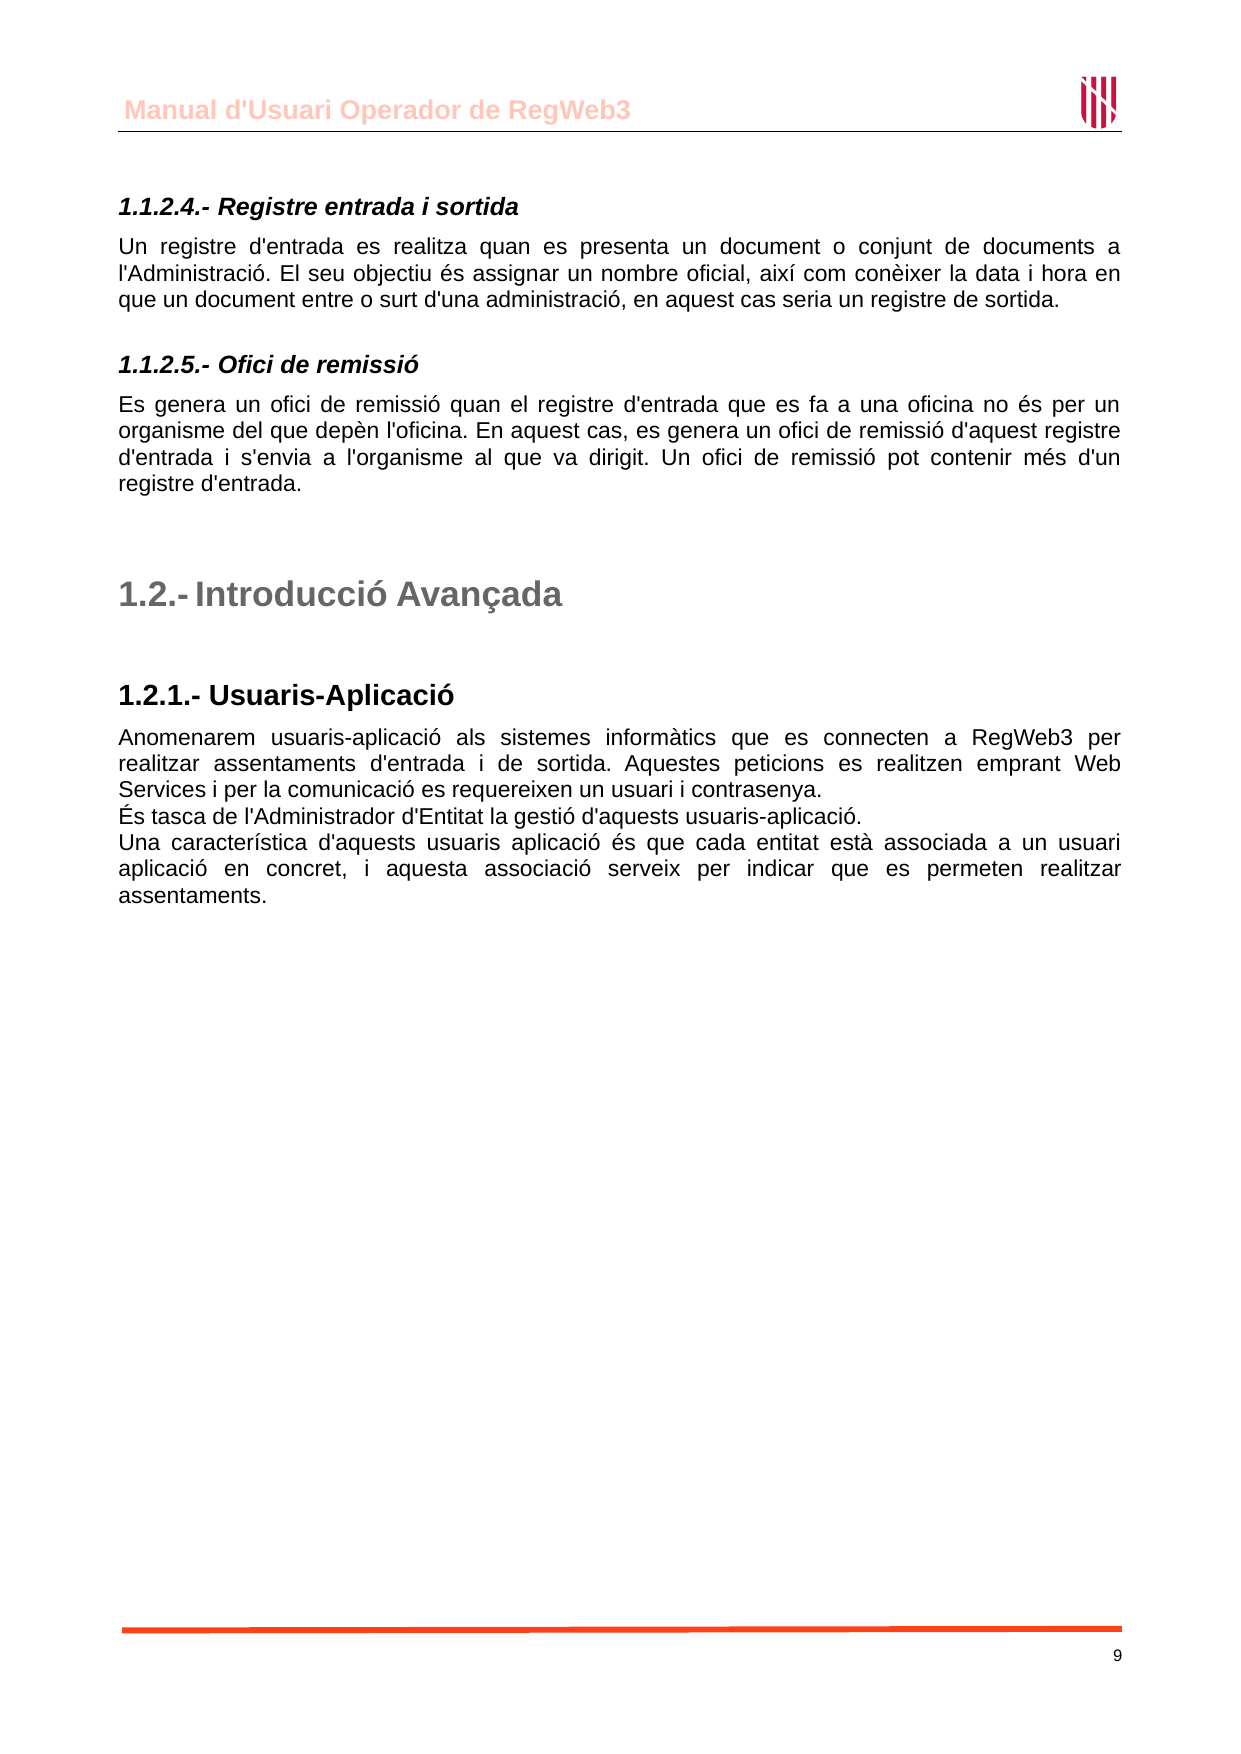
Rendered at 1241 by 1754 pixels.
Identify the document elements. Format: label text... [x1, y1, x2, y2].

text Anomenarem usuaris-aplicació als sistemes informàtics que es connecten a RegWeb3 per realitzar assentaments d'entrada i de sortida. Aquestes peticions es realitzen emprant Web Services i per la comunicació es requereixen un usuari i contrasenya. [118, 723, 1122, 803]
text És tasca de l'Administrador d'Entitat la gestió d'aquests usuaris-aplicació. [118, 803, 1122, 829]
text Una característica d'aquests usuaris aplicació és que cada entitat està associada a un usuari aplicació en concret, i aquesta associació serveix per indicar que es permeten realitzar assentaments. [118, 829, 1122, 908]
subtitle Usuaris-Aplicació [118, 677, 1122, 711]
subtitle Registre entrada i sortida [118, 192, 1122, 221]
subtitle Introducció Avançada [118, 573, 1122, 614]
subtitle Ofici de remissió [118, 350, 1122, 379]
text Es genera un ofici de remissió quan el registre d'entrada que es fa a una oficina no és per un organisme del que depèn l'oficina. En aquest cas, es genera un ofici de remissió d'aquest registre d'entrada i s'envia a l'organisme al que va dirigit. Un ofici de remissió pot contenir més d'un registre d'entrada. [118, 391, 1122, 497]
text Un registre d'entrada es realitza quan es presenta un document o conjunt de documents a l'Administració. El seu objectiu és assignar un nombre oficial, així com conèixer la data i hora en que un document entre o surt d'una administració, en aquest cas seria un registre de sortida. [118, 233, 1122, 312]
picture [1078, 74, 1119, 130]
